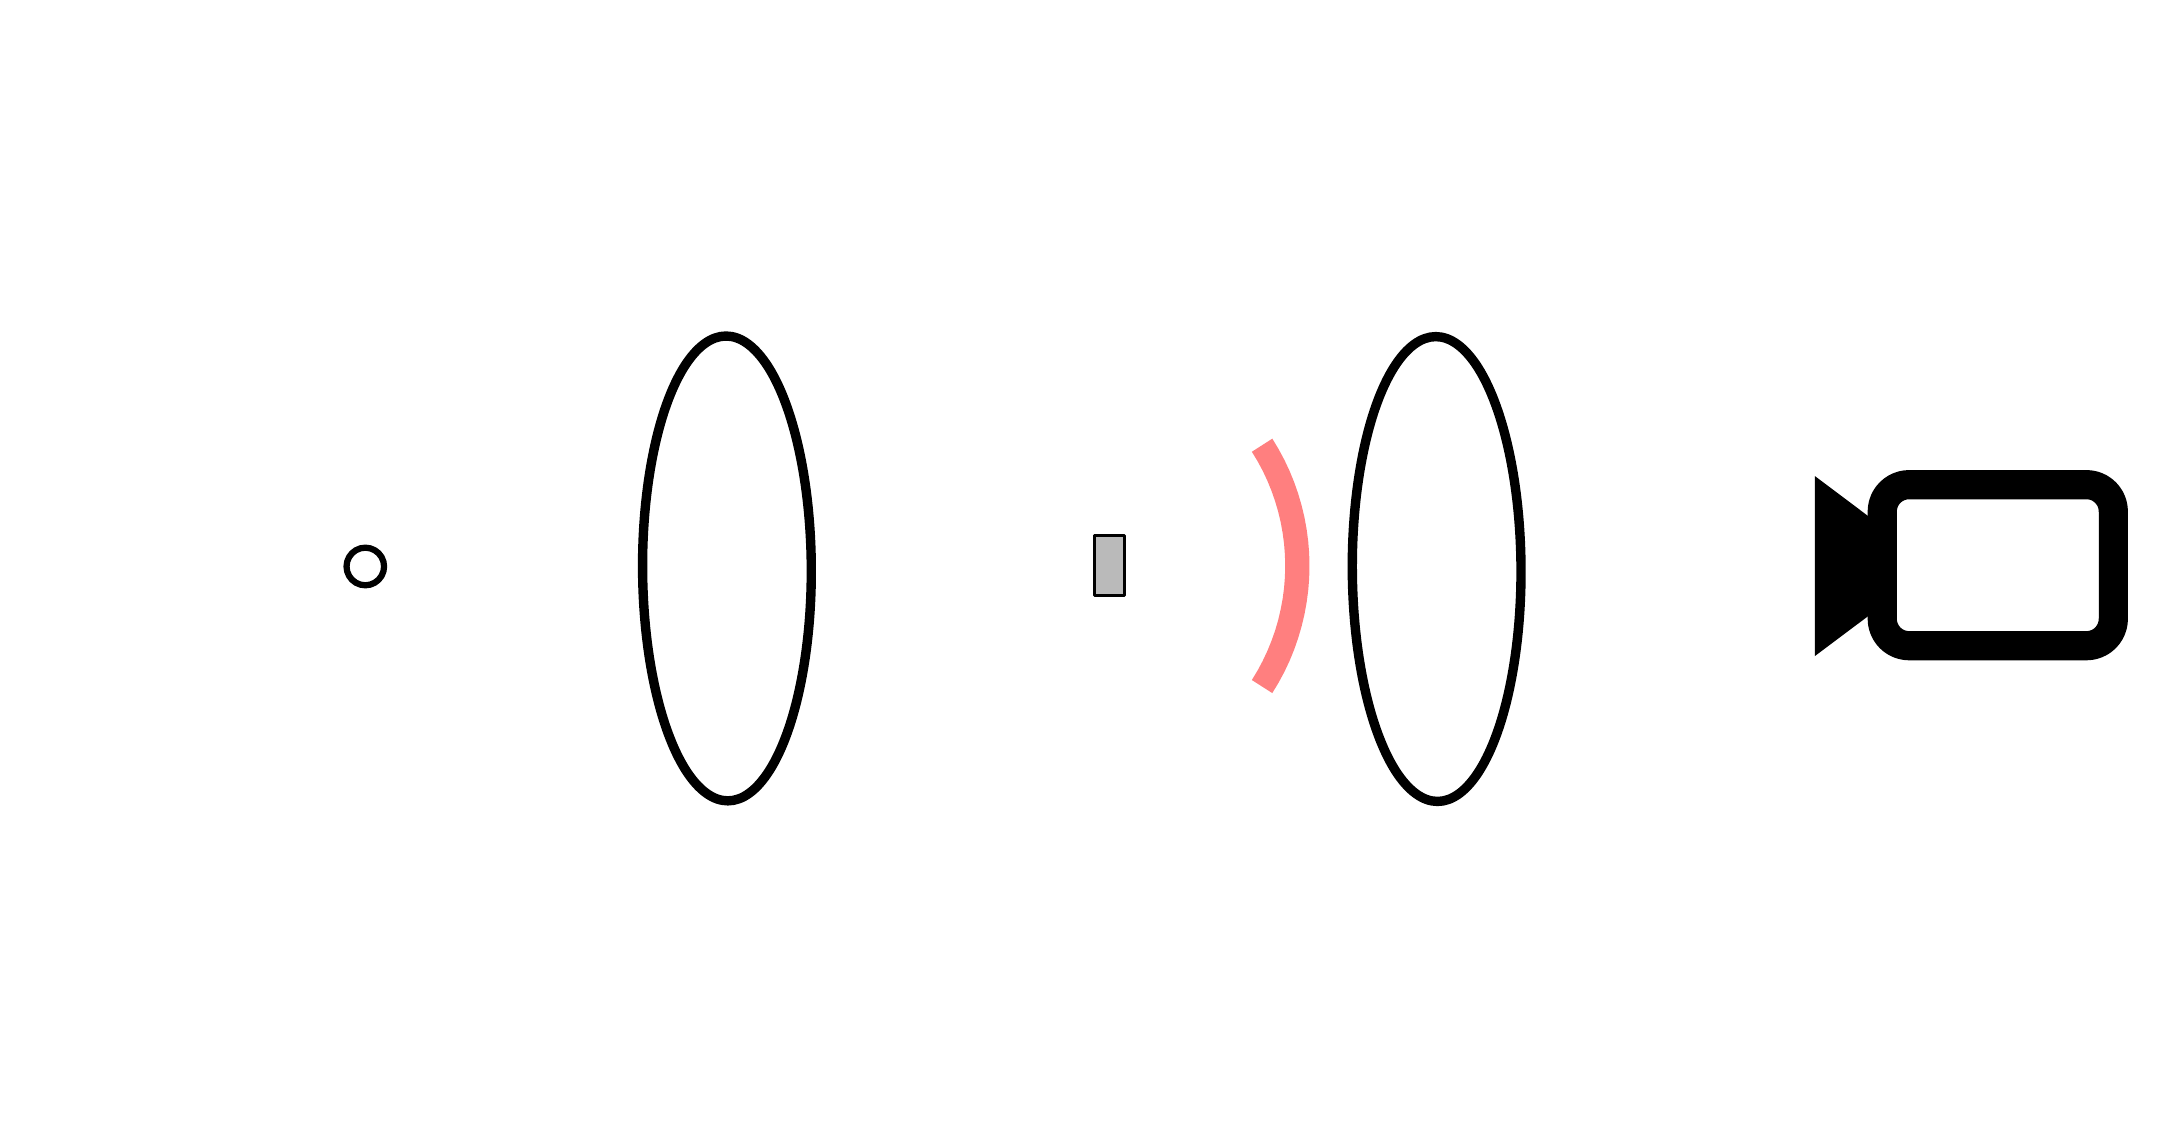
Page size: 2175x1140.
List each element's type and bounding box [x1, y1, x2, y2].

text_box [1882, 484, 2114, 646]
text_box [642, 0, 1747, 1140]
text_box [1814, 476, 1875, 657]
